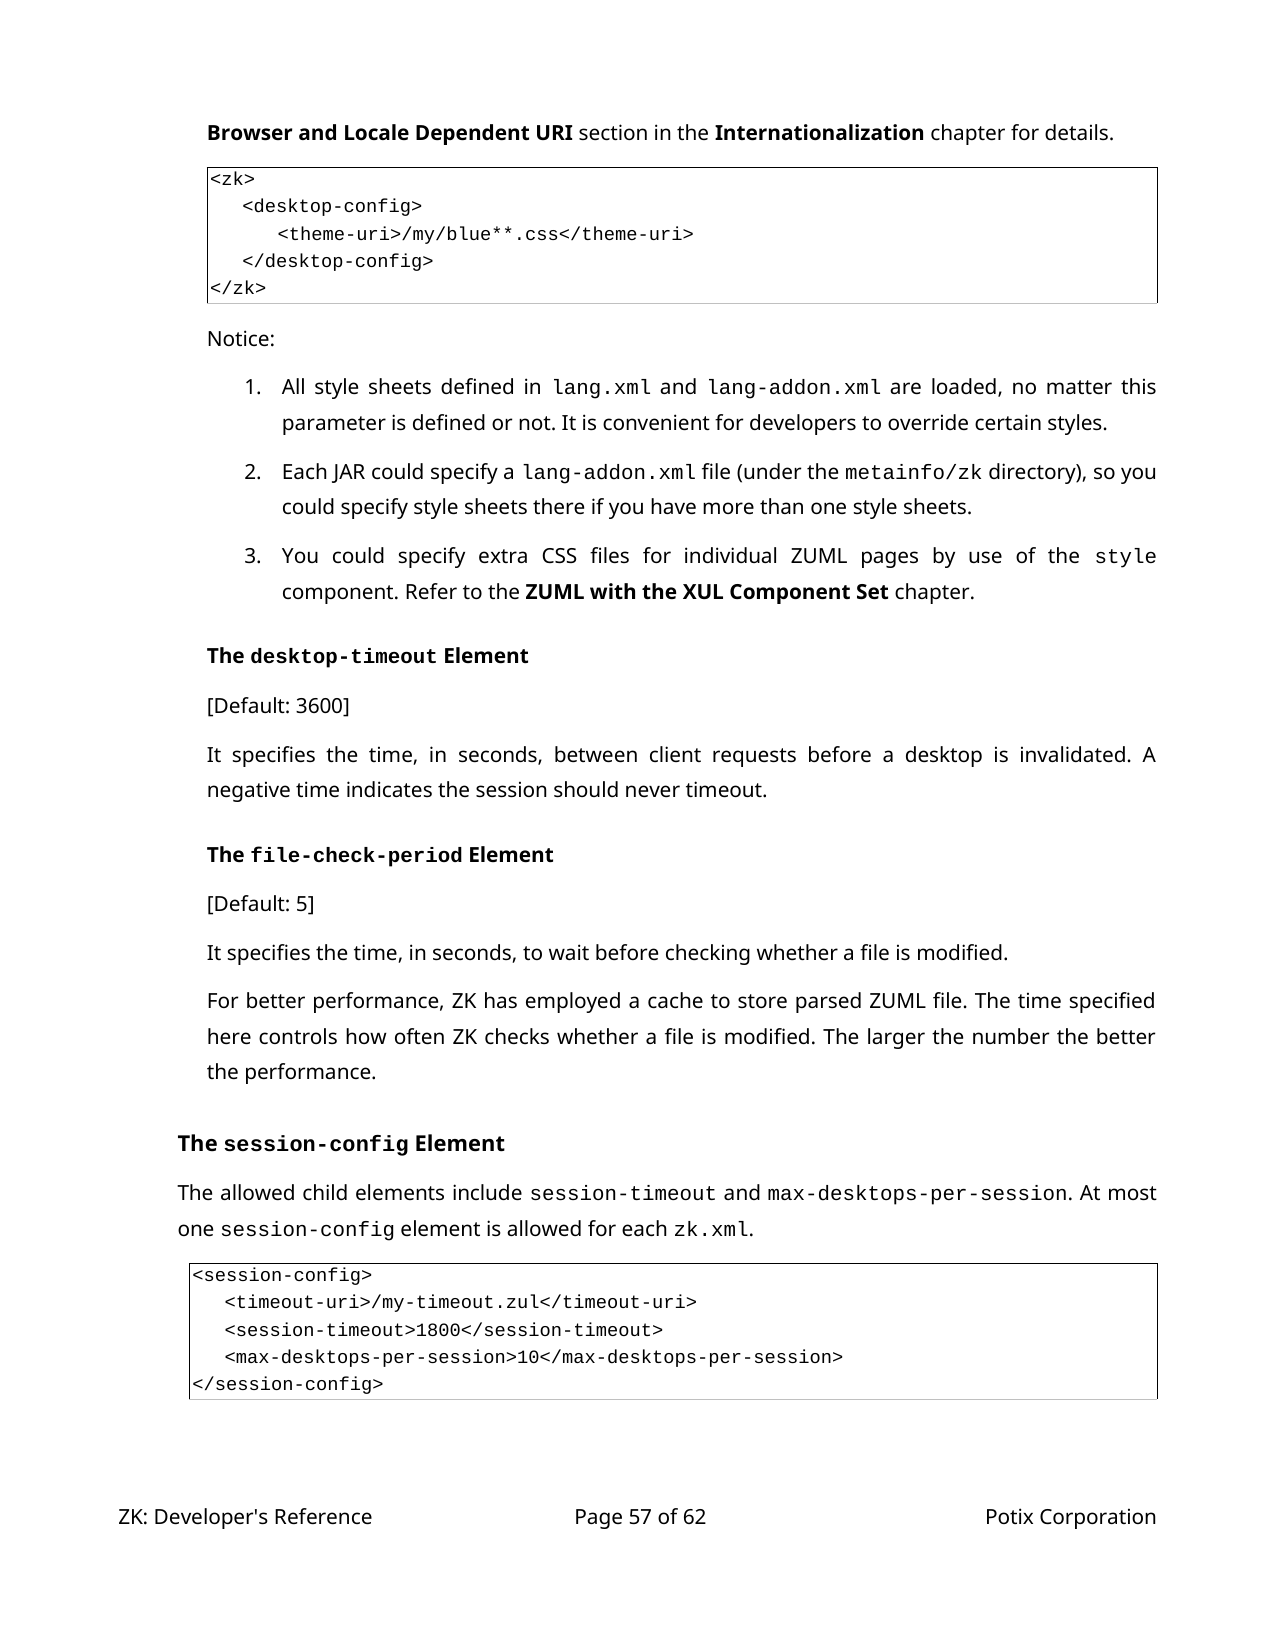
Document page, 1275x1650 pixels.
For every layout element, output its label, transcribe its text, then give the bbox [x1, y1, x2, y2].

subtitle The desktop-timeout Element [207, 642, 1157, 670]
text It specifies the time, in seconds, between client requests before a desktop is invalidated. A negative time indicates the session should never timeout. [207, 740, 1157, 803]
text <session-config> [190, 1264, 1157, 1287]
subtitle The file-check-period Element [207, 840, 1157, 868]
text </zk> [208, 276, 1157, 303]
list All style sheets defined in lang.xml and lang-addon.xml are loaded, no matter this parameter is defined or not. It is convenient for developers to override certain styles. [244, 372, 1157, 436]
text <theme-uri>/my/blue**.css</theme-uri> [208, 221, 1157, 246]
text The allowed child elements include session-timeout and max-desktops-per-session. At most one session-config element is allowed for each zk.xml. [177, 1178, 1157, 1243]
text [Default: 5] [207, 889, 1157, 917]
text Browser and Locale Dependent URI section in the Internationalization chapter for details. [207, 118, 1157, 146]
subtitle The session-config Element [177, 1128, 1157, 1158]
text [Default: 3600] [207, 691, 1157, 719]
list You could specify extra CSS files for individual ZUML pages by use of the style component. Refer to the ZUML with the XUL Component Set chapter. [244, 541, 1157, 605]
text <desktop-config> [208, 194, 1157, 218]
text <zk> [208, 168, 1157, 191]
text </desktop-config> [208, 248, 1157, 273]
text <max-desktops-per-session>10</max-desktops-per-session> [190, 1345, 1157, 1369]
text Notice: [207, 324, 1157, 352]
list Each JAR could specify a lang-addon.xml file (under the metainfo/zk directory), so you could specify style sheets there if you have more than one style sheets. [244, 457, 1157, 521]
text </session-config> [190, 1372, 1157, 1399]
text <timeout-uri>/my-timeout.zul</timeout-uri> [190, 1290, 1157, 1315]
text <session-timeout>1800</session-timeout> [190, 1318, 1157, 1342]
text For better performance, ZK has employed a cache to store parsed ZUML file. The time specified here controls how often ZK checks whether a file is modified. The larger the number the better the performance. [207, 987, 1157, 1085]
text It specifies the time, in seconds, to wait before checking whether a file is modified. [207, 938, 1157, 966]
